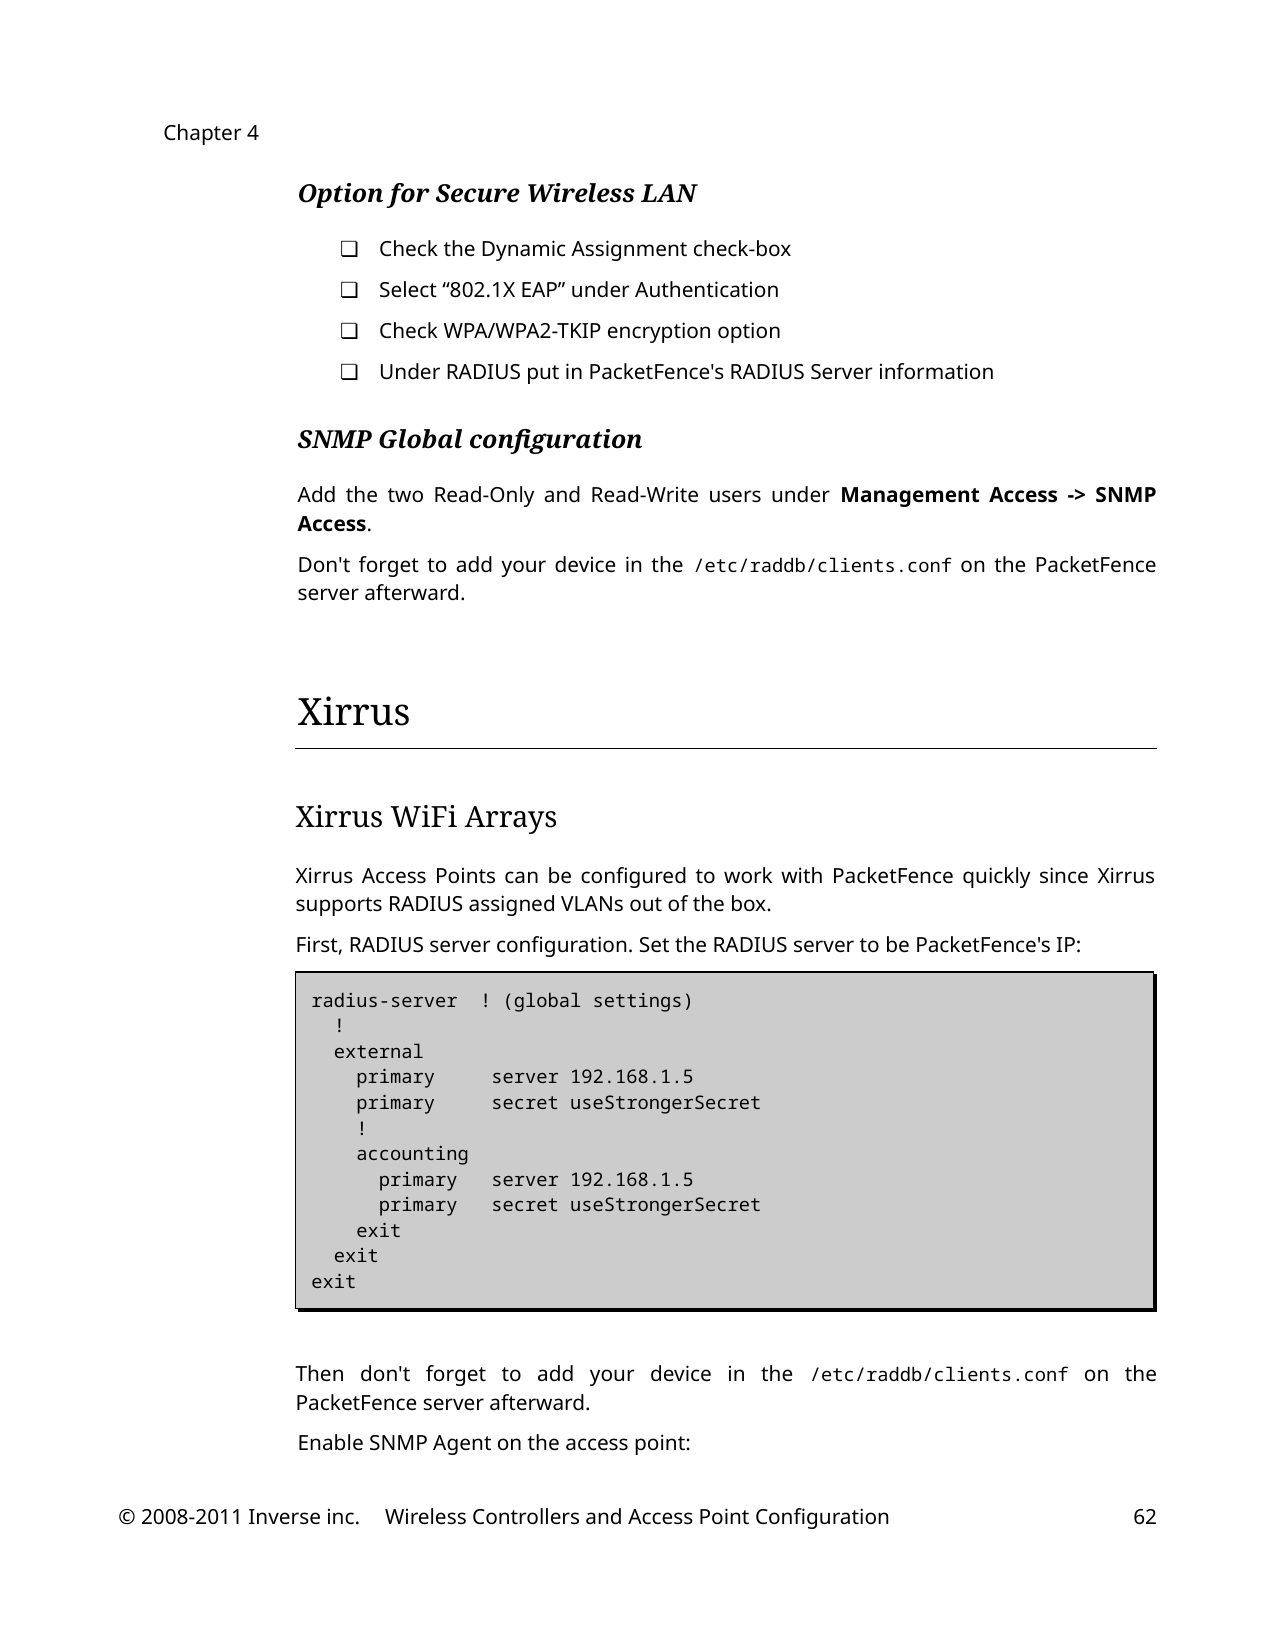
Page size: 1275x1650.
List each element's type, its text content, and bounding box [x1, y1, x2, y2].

subtitle SNMP Global configuration [260, 422, 1157, 456]
text Xirrus Access Points can be configured to work with PacketFence quickly since Xirrus supports RADIUS assigned VLANs out of the box. [295, 861, 1157, 918]
subtitle Option for Secure Wireless LAN [260, 176, 1157, 210]
text Then don't forget to add your device in the /etc/raddb/clients.conf on the PacketFence server afterward. [295, 1359, 1157, 1416]
subtitle Xirrus [295, 685, 1157, 748]
list ❏ Check the Dynamic Assignment check-box [340, 234, 1157, 263]
list Enable SNMP Agent on the access point: [297, 1428, 1157, 1457]
list ❏ Under RADIUS put in PacketFence's RADIUS Server information [340, 357, 1157, 386]
text Don't forget to add your device in the /etc/raddb/clients.conf on the PacketFence server afterward. [297, 550, 1157, 607]
text radius-server ! (global settings) ! external primary server 192.168.1.5 primary secret useStrongerSecret ! accounting primary server 192.168.1.5 primary secret useStrongerSecret exit exit exit [296, 973, 1153, 1308]
list Add the two Read-Only and Read-Write users under Management Access -> SNMP Access. [297, 481, 1157, 537]
text First, RADIUS server configuration. Set the RADIUS server to be PacketFence's IP: [295, 931, 1157, 959]
list ❏ Select “802.1X EAP” under Authentication [340, 276, 1157, 304]
list ❏ Check WPA/WPA2-TKIP encryption option [340, 316, 1157, 345]
subtitle Xirrus WiFi Arrays [295, 797, 1157, 836]
